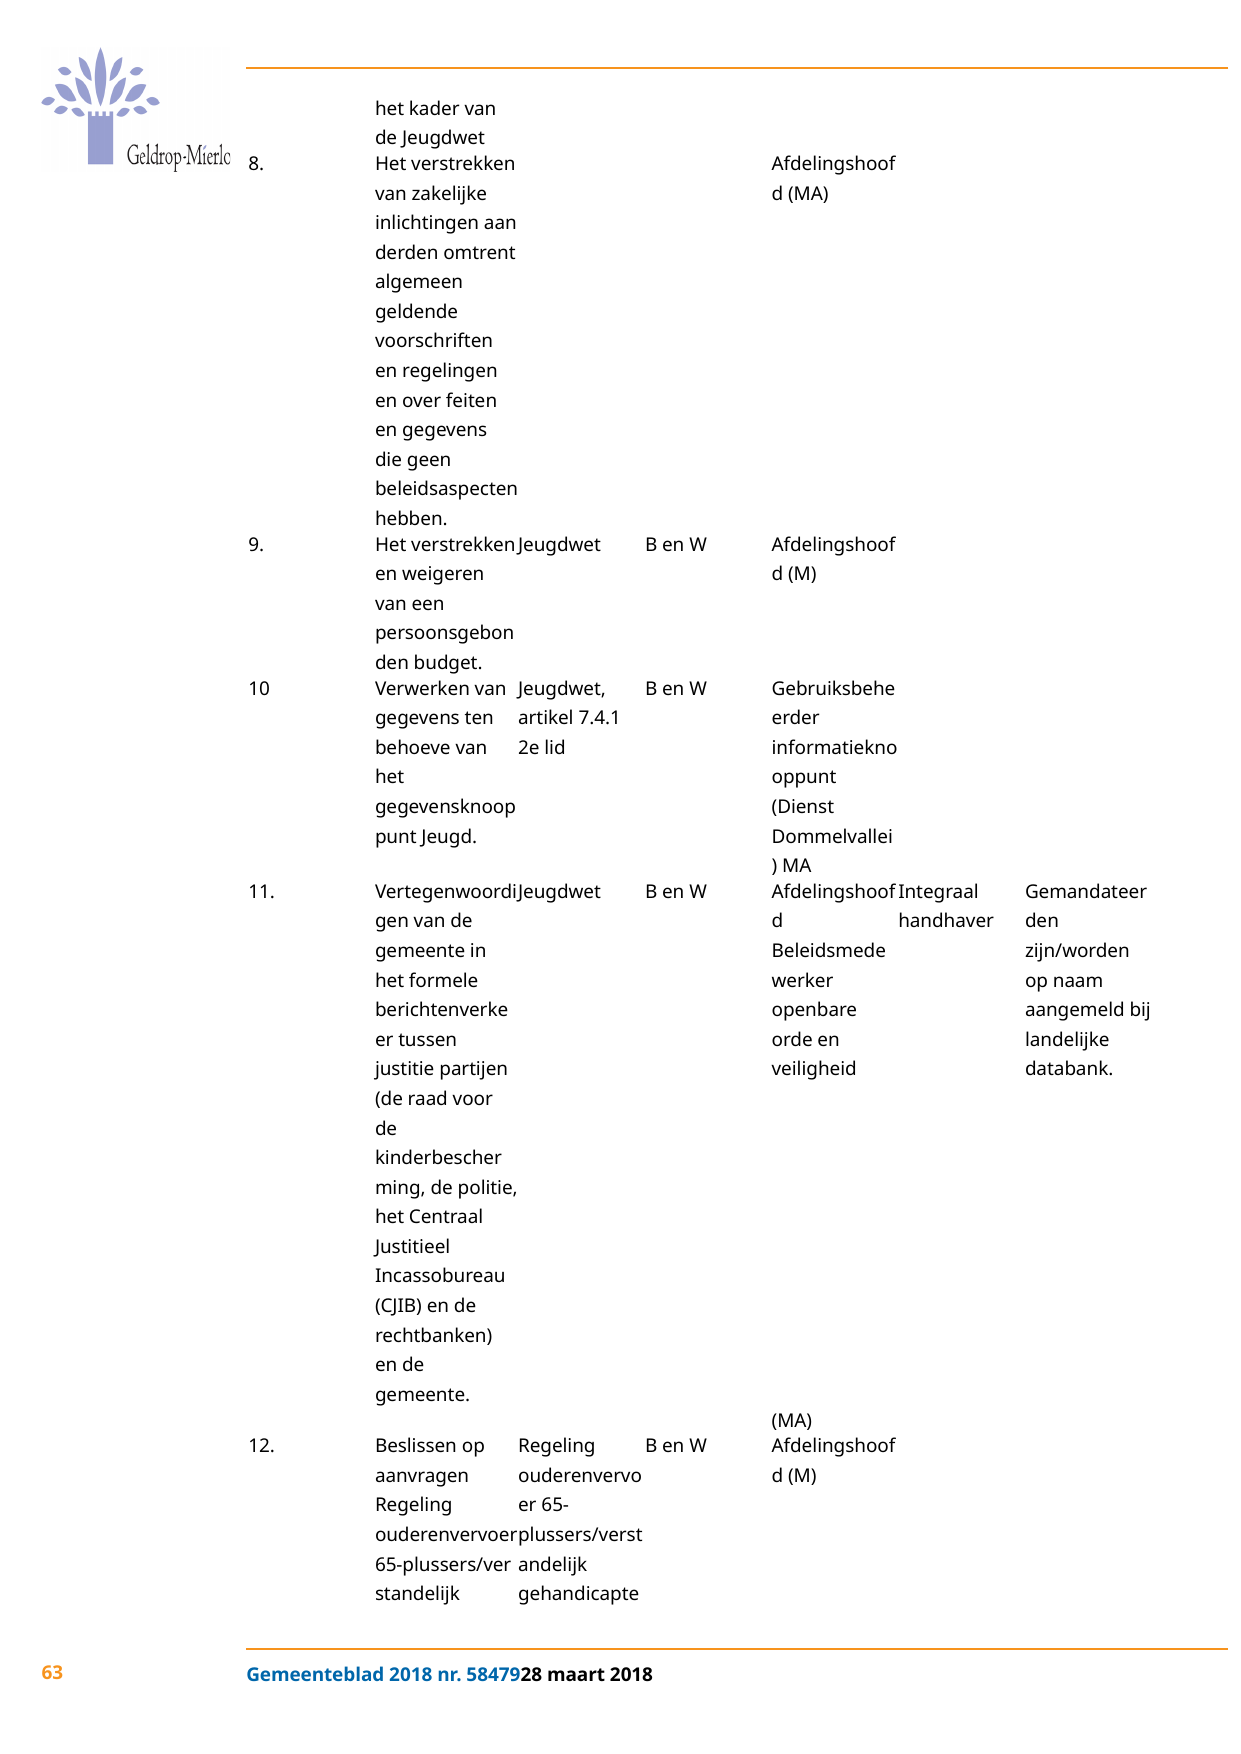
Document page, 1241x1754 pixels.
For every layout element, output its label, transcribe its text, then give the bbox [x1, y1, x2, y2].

table_cell [1025, 1407, 1152, 1432]
table_cell [1025, 1433, 1152, 1606]
table_cell Afdelingshoofd (MA) [771, 150, 898, 531]
table_cell Het verstrekken en weigeren van een persoonsgebonden budget. [375, 531, 518, 675]
table_cell [248, 1407, 375, 1432]
table_cell Afdelingshoofd (M) [771, 531, 898, 675]
table_cell (MA) [771, 1407, 898, 1432]
table_cell [248, 95, 375, 150]
table_cell Afdelingshoofd Beleidsmedewerker openbare orde en veiligheid [771, 878, 898, 1407]
table_cell [898, 1433, 1025, 1606]
table_cell [771, 95, 898, 150]
table_cell [1025, 150, 1152, 531]
table_cell B en W [645, 878, 771, 1407]
table_cell Gebruiksbeheerder informatieknooppunt (Dienst Dommelvallei) MA [771, 675, 898, 878]
table_cell [645, 95, 771, 150]
table_cell het kader van de Jeugdwet [375, 95, 518, 150]
table_cell Regeling ouderenvervoer 65-plussers/verstandelijk gehandicapte [518, 1433, 645, 1606]
table_cell Jeugdwet, artikel 7.4.1 2e lid [518, 675, 645, 878]
table_cell [1025, 95, 1152, 150]
table_cell [1025, 531, 1152, 675]
table_cell 10 [248, 675, 375, 878]
table_cell 12. [248, 1433, 375, 1606]
table_cell Jeugdwet [518, 531, 645, 675]
table_cell Integraal handhaver [898, 878, 1025, 1407]
table_cell 9. [248, 531, 375, 675]
table_cell B en W [645, 531, 771, 675]
picture [41, 47, 231, 172]
table_cell [645, 150, 771, 531]
table_cell [518, 95, 645, 150]
table_cell [645, 1407, 771, 1432]
table_cell B en W [645, 675, 771, 878]
table_cell [518, 1407, 645, 1432]
table_cell [375, 1407, 518, 1432]
table_cell Gemandateerden zijn/worden op naam aangemeld bij landelijke databank. [1025, 878, 1152, 1407]
table_cell [1025, 675, 1152, 878]
table_cell 11. [248, 878, 375, 1407]
table_cell Verwerken van gegevens ten behoeve van het gegevensknooppunt Jeugd. [375, 675, 518, 878]
table_cell [898, 150, 1025, 531]
table_cell [898, 1407, 1025, 1432]
table_cell [898, 675, 1025, 878]
table_cell [898, 95, 1025, 150]
table_cell Het verstrekken van zakelijke inlichtingen aan derden omtrent algemeen geldende voorschriften en regelingen en over feiten en gegevens die geen beleidsaspecten hebben. [375, 150, 518, 531]
table_cell Afdelingshoofd (M) [771, 1433, 898, 1606]
table_cell Beslissen op aanvragen Regeling ouderenvervoer 65-plussers/verstandelijk [375, 1433, 518, 1606]
table_cell Jeugdwet [518, 878, 645, 1407]
table_cell [898, 531, 1025, 675]
table_cell Vertegenwoordigen van de gemeente in het formele berichtenverkeer tussen justitie partijen (de raad voor de kinderbescherming, de politie, het Centraal Justitieel Incassobureau (CJIB) en de rechtbanken) en de gemeente. [375, 878, 518, 1407]
table_cell B en W [645, 1433, 771, 1606]
table_cell 8. [248, 150, 375, 531]
table_cell [518, 150, 645, 531]
